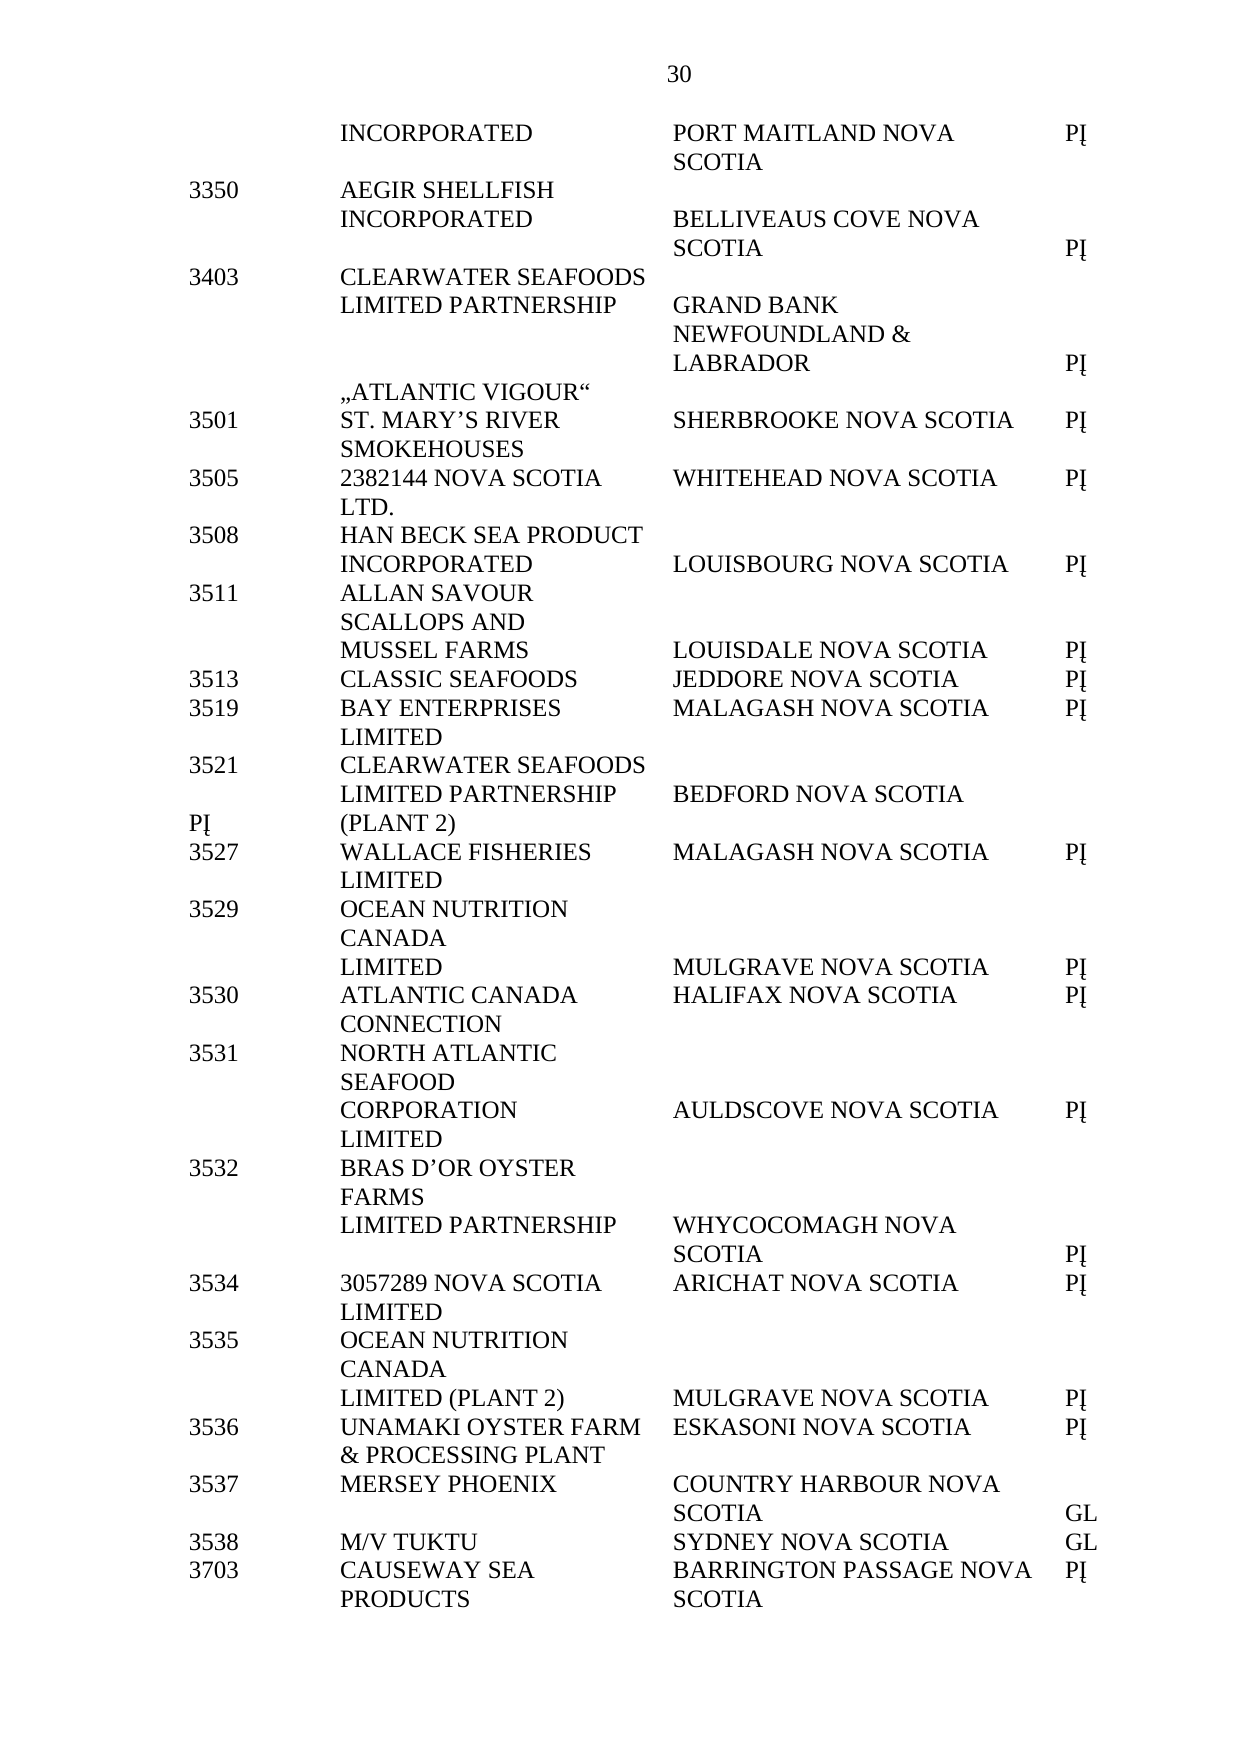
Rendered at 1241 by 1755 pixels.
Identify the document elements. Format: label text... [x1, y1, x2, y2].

table_cell PĮ [1054, 952, 1204, 981]
table_cell [1054, 521, 1204, 549]
table_cell [661, 262, 1053, 291]
table_cell [177, 291, 328, 348]
table_cell [1054, 1038, 1204, 1096]
table_cell Incorporated [329, 118, 661, 176]
table_cell [1054, 1469, 1204, 1498]
table_cell GRAND BANK NEWFOUNDLAND & [661, 291, 1053, 348]
table_cell Allan Savour Scallops and [329, 578, 661, 636]
table_cell PĮ [177, 808, 328, 837]
table_cell PĮ [1054, 118, 1204, 176]
table_cell [661, 1153, 1053, 1211]
table_cell Ocean Nutrition Canada [329, 1326, 661, 1383]
table_cell 3513 [177, 664, 328, 693]
table_cell PĮ [1054, 233, 1204, 262]
table_cell Limited [329, 952, 661, 981]
table_cell PĮ [1054, 664, 1204, 693]
table_cell [329, 348, 661, 377]
table_cell PĮ [1054, 981, 1204, 1038]
table_cell Incorporated [329, 204, 661, 233]
table_cell WHITEHEAD NOVA SCOTIA [661, 463, 1053, 521]
table_cell Han Beck Sea Product [329, 521, 661, 549]
table_cell [661, 1124, 1053, 1153]
table_cell PĮ [1054, 837, 1204, 894]
table_cell Bras d’or Oyster Farms [329, 1153, 661, 1211]
table_cell PĮ [1054, 1268, 1204, 1326]
table_cell M/V TUKTU [329, 1527, 661, 1556]
table_cell PĮ [1054, 406, 1204, 463]
table_cell Corporation [329, 1096, 661, 1124]
table_cell [177, 1096, 328, 1124]
table_cell [177, 348, 328, 377]
table_cell [661, 521, 1053, 549]
table_cell COUNTRY HARBOUR NOVA [661, 1469, 1053, 1498]
table_cell [1054, 578, 1204, 636]
table_cell (Plant 2) [329, 808, 661, 837]
table_cell [177, 1498, 328, 1527]
table_cell [661, 1326, 1053, 1383]
table_cell 3511 [177, 578, 328, 636]
table_cell PORT MAITLAND NOVA SCOTIA [661, 118, 1053, 176]
table_cell Aegir Shellfish [329, 176, 661, 204]
table_cell [661, 808, 1053, 837]
table_cell PĮ [1054, 693, 1204, 751]
table_cell LOUISDALE NOVA SCOTIA [661, 636, 1053, 664]
table_cell 3521 [177, 751, 328, 779]
table_cell Limited (Plant 2) [329, 1383, 661, 1412]
table_cell [661, 894, 1053, 952]
table_cell [177, 1124, 328, 1153]
table_cell [1054, 291, 1204, 348]
table_cell [177, 1383, 328, 1412]
table_cell [1054, 779, 1204, 808]
table_cell Unamaki Oyster Farm & Processing Plant [329, 1412, 661, 1469]
table_cell [1054, 1326, 1204, 1383]
table_cell JEDDORE NOVA SCOTIA [661, 664, 1053, 693]
table_cell [177, 636, 328, 664]
table_cell [329, 233, 661, 262]
table_cell BEDFORD NOVA SCOTIA [661, 779, 1053, 808]
table_cell [661, 751, 1053, 779]
table_cell 3403 [177, 262, 328, 291]
table_cell 3505 [177, 463, 328, 521]
table_cell [329, 1498, 661, 1527]
table_cell [177, 549, 328, 578]
table_cell 3530 [177, 981, 328, 1038]
table_cell [177, 233, 328, 262]
table_cell 3057289 Nova Scotia Limited [329, 1268, 661, 1326]
table_cell PĮ [1054, 348, 1204, 377]
table_cell GL [1054, 1498, 1204, 1527]
table_cell [661, 1038, 1053, 1096]
table_cell Ocean Nutrition Canada [329, 894, 661, 952]
table_cell MULGRAVE NOVA SCOTIA [661, 1383, 1053, 1412]
table_cell Mussel Farms [329, 636, 661, 664]
table_cell Limited Partnership [329, 779, 661, 808]
table_cell 3529 [177, 894, 328, 952]
table_cell PĮ [1054, 1096, 1204, 1124]
table_cell PĮ [1054, 549, 1204, 578]
table_cell 3532 [177, 1153, 328, 1211]
table_cell [1054, 751, 1204, 779]
table_cell SYDNEY NOVA SCOTIA [661, 1527, 1053, 1556]
table_cell „Atlantic Vigour“ [329, 377, 661, 406]
table_cell MALAGASH NOVA SCOTIA [661, 837, 1053, 894]
table_cell 3538 [177, 1527, 328, 1556]
table_cell [177, 204, 328, 233]
table_cell Wallace Fisheries Limited [329, 837, 661, 894]
table_cell MALAGASH NOVA SCOTIA [661, 693, 1053, 751]
table_cell BARRINGTON PASSAGE NOVA SCOTIA [661, 1556, 1053, 1613]
table_cell 3519 [177, 693, 328, 751]
table_cell [1054, 377, 1204, 406]
table_cell SCOTIA [661, 1239, 1053, 1268]
table_cell SCOTIA [661, 233, 1053, 262]
table_cell 3535 [177, 1326, 328, 1383]
table_cell LOUISBOURG NOVA SCOTIA [661, 549, 1053, 578]
table_cell BELLIVEAUS COVE NOVA [661, 204, 1053, 233]
table_cell [661, 377, 1053, 406]
table_cell [177, 779, 328, 808]
table_cell St. Mary’s River Smokehouses [329, 406, 661, 463]
table_cell Clearwater Seafoods [329, 262, 661, 291]
table_cell North Atlantic Seafood [329, 1038, 661, 1096]
table_cell PĮ [1054, 1556, 1204, 1613]
table_cell [1054, 1211, 1204, 1239]
table_cell [177, 952, 328, 981]
table_cell Causeway Sea Products [329, 1556, 661, 1613]
table_cell PĮ [1054, 1383, 1204, 1412]
table_cell 3350 [177, 176, 328, 204]
table_cell [1054, 1124, 1204, 1153]
table_cell PĮ [1054, 636, 1204, 664]
table_cell 3536 [177, 1412, 328, 1469]
table_cell WHYCOCOMAGH NOVA [661, 1211, 1053, 1239]
table_cell [1054, 176, 1204, 204]
table_cell 3534 [177, 1268, 328, 1326]
table_cell 2382144 Nova Scotia Ltd. [329, 463, 661, 521]
table_cell Limited Partnership [329, 1211, 661, 1239]
table_cell 3531 [177, 1038, 328, 1096]
table_cell 3527 [177, 837, 328, 894]
table_cell 3508 [177, 521, 328, 549]
table_cell 3537 [177, 1469, 328, 1498]
table_cell AULDSCOVE NOVA SCOTIA [661, 1096, 1053, 1124]
table_cell Incorporated [329, 549, 661, 578]
table_cell SCOTIA [661, 1498, 1053, 1527]
table_cell MULGRAVE NOVA SCOTIA [661, 952, 1053, 981]
table_cell [177, 377, 328, 406]
table_cell LABRADOR [661, 348, 1053, 377]
table_cell GL [1054, 1527, 1204, 1556]
table_cell [1054, 894, 1204, 952]
table_cell PĮ [1054, 463, 1204, 521]
table_cell Bay Enterprises Limited [329, 693, 661, 751]
table_cell SHERBROOKE NOVA SCOTIA [661, 406, 1053, 463]
table_cell HALIFAX NOVA SCOTIA [661, 981, 1053, 1038]
table_cell [661, 578, 1053, 636]
table_cell Clearwater Seafoods [329, 751, 661, 779]
table_cell 3703 [177, 1556, 328, 1613]
table_cell PĮ [1054, 1412, 1204, 1469]
table_cell 3501 [177, 406, 328, 463]
table_cell Limited [329, 1124, 661, 1153]
table_cell [177, 1211, 328, 1239]
table_cell [1054, 262, 1204, 291]
table_cell [177, 1239, 328, 1268]
table_cell [1054, 204, 1204, 233]
table_cell PĮ [1054, 1239, 1204, 1268]
table_cell ARICHAT NOVA SCOTIA [661, 1268, 1053, 1326]
table_cell [329, 1239, 661, 1268]
table_cell Mersey Phoenix [329, 1469, 661, 1498]
table_cell ESKASONI NOVA SCOTIA [661, 1412, 1053, 1469]
table_cell Atlantic Canada Connection [329, 981, 661, 1038]
table_cell [661, 176, 1053, 204]
table_cell [1054, 1153, 1204, 1211]
table_cell [177, 118, 328, 176]
table_cell [1054, 808, 1204, 837]
table_cell Limited Partnership [329, 291, 661, 348]
table_cell Classic Seafoods [329, 664, 661, 693]
